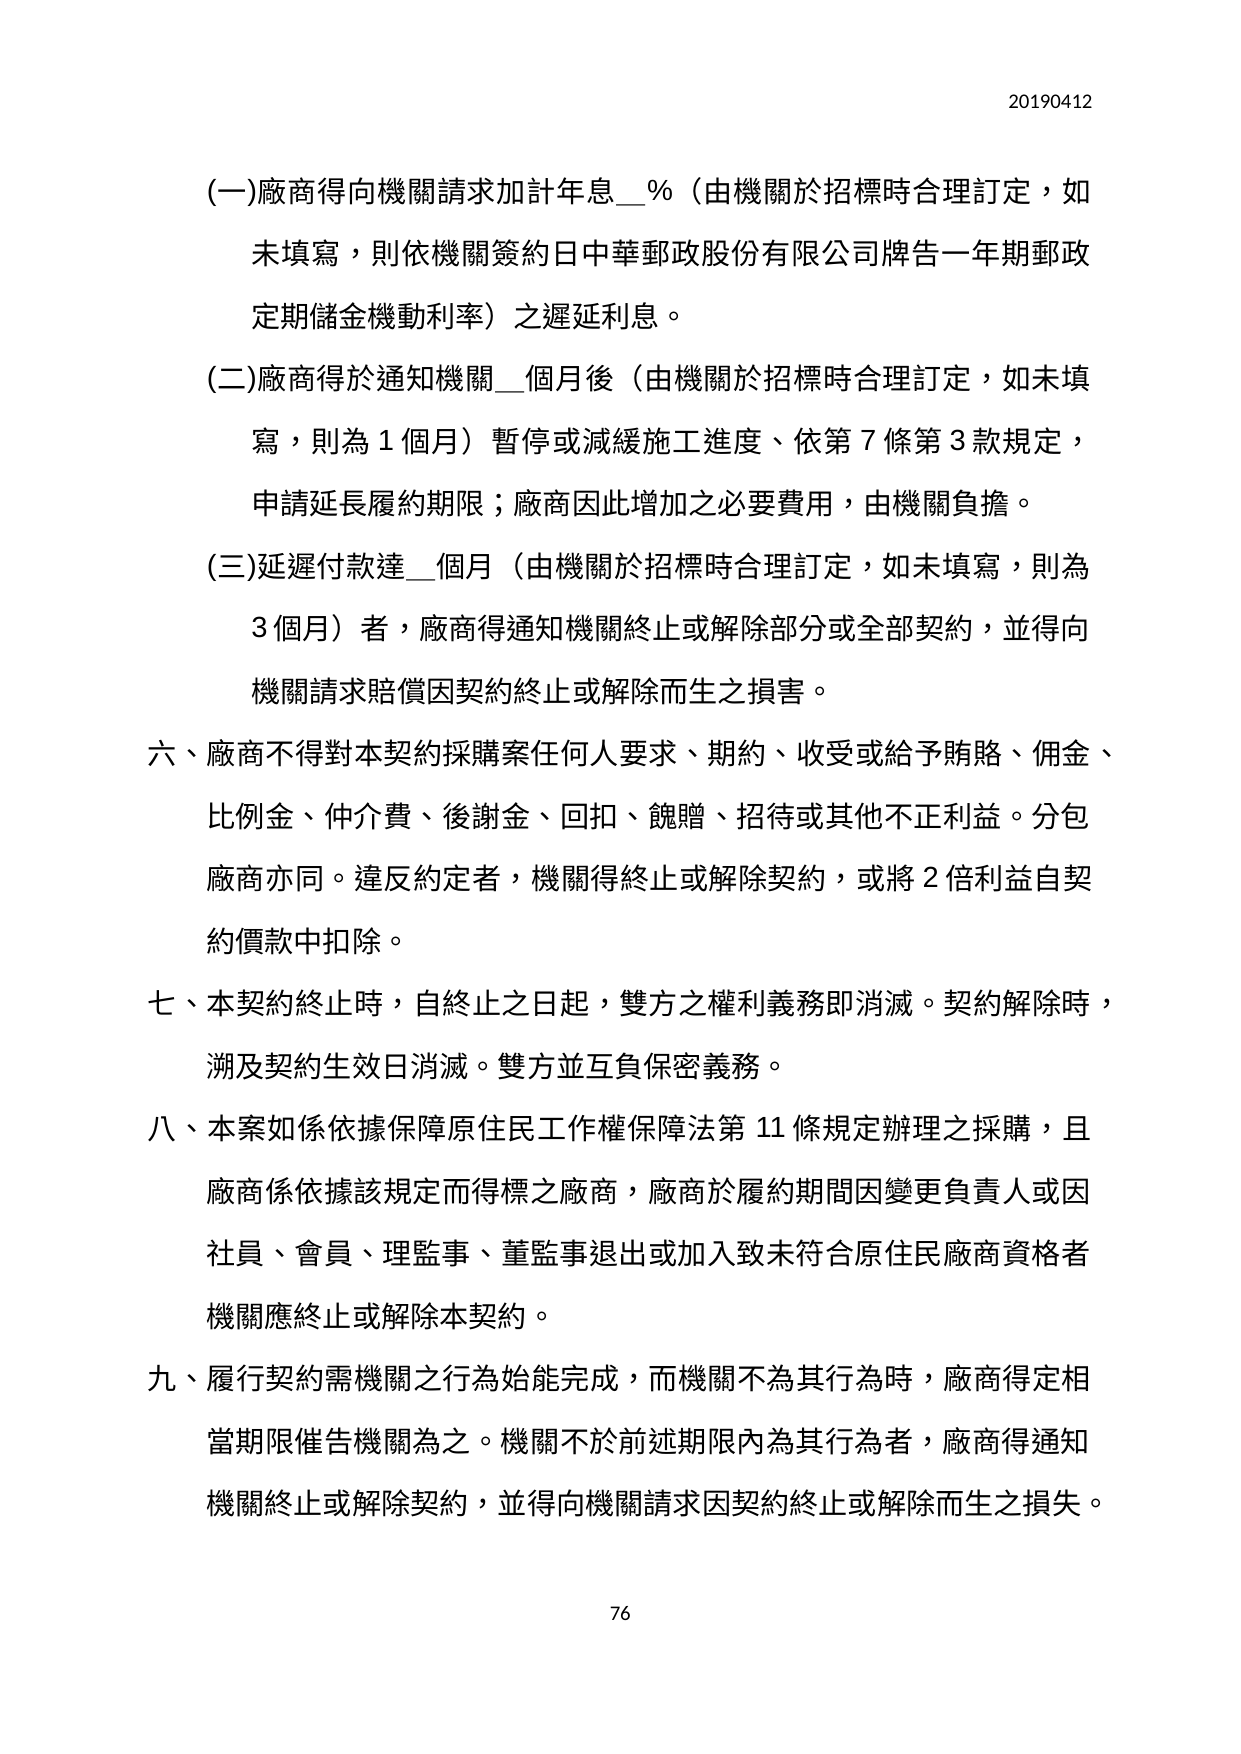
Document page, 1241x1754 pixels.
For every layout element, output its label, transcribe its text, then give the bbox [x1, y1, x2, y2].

text 七、本契約終止時，自終止之日起，雙方之權利義務即消滅。契約解除時，溯及契約生效日消滅。雙方並互負保密義務。 [148, 960, 1092, 1085]
text 八、本案如係依據保障原住民工作權保障法第11條規定辦理之採購，且廠商係依據該規定而得標之廠商，廠商於履約期間因變更負責人或因社員、會員、理監事、董監事退出或加入致未符合原住民廠商資格者，機關應終止或解除本契約。 [148, 1085, 1092, 1335]
text 六、廠商不得對本契約採購案任何人要求、期約、收受或給予賄賂、佣金、比例金、仲介費、後謝金、回扣、餽贈、招待或其他不正利益。分包廠商亦同。違反約定者，機關得終止或解除契約，或將2倍利益自契約價款中扣除。 [148, 710, 1092, 960]
text (一)廠商得向機關請求加計年息＿%（由機關於招標時合理訂定，如未填寫，則依機關簽約日中華郵政股份有限公司牌告一年期郵政定期儲金機動利率）之遲延利息。 [207, 148, 1092, 335]
text 九、履行契約需機關之行為始能完成，而機關不為其行為時，廠商得定相當期限催告機關為之。機關不於前述期限內為其行為者，廠商得通知機關終止或解除契約，並得向機關請求因契約終止或解除而生之損失。 [148, 1335, 1092, 1523]
text (三)延遲付款達＿個月（由機關於招標時合理訂定，如未填寫，則為3個月）者，廠商得通知機關終止或解除部分或全部契約，並得向機關請求賠償因契約終止或解除而生之損害。 [207, 523, 1092, 710]
text (二)廠商得於通知機關＿個月後（由機關於招標時合理訂定，如未填寫，則為1個月）暫停或減緩施工進度、依第7條第3款規定，申請延長履約期限；廠商因此增加之必要費用，由機關負擔。 [207, 335, 1092, 523]
